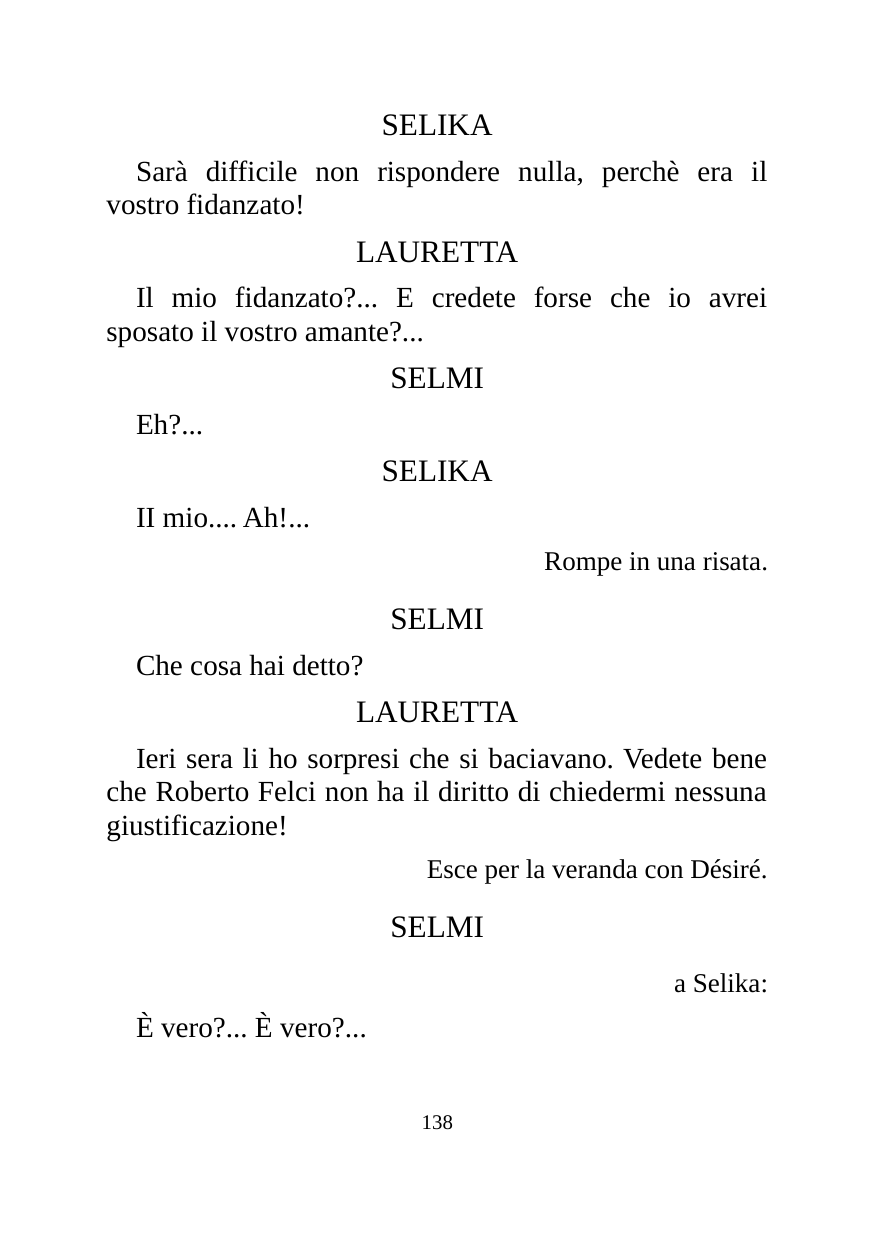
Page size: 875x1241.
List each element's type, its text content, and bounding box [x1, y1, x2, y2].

text SELMI [106, 359, 768, 395]
text Ieri sera li ho sorpresi che si baciavano. Vedete bene che Roberto Felci non ha il diritto di chiedermi nessuna giustificazione! [106, 741, 768, 841]
text SELIKA [106, 452, 768, 488]
text LAURETTA [106, 233, 768, 269]
text Esce per la veranda con Désiré. [402, 853, 768, 884]
text Il mio fidanzato?... E credete forse che io avrei sposato il vostro amante?... [106, 281, 768, 348]
text Rompe in una risata. [402, 545, 768, 577]
text LAURETTA [106, 693, 768, 729]
text SELMI [106, 600, 768, 636]
text II mio.... Ah!... [106, 500, 768, 534]
text SELIKA [106, 106, 768, 142]
text a Selika: [402, 967, 768, 998]
text SELMI [106, 908, 768, 944]
text Che cosa hai detto? [106, 648, 768, 681]
text Sarà difficile non rispondere nulla, perchè era il vostro fidanzato! [106, 154, 768, 221]
text È vero?... È vero?... [106, 1010, 768, 1044]
text Eh?... [106, 407, 768, 441]
